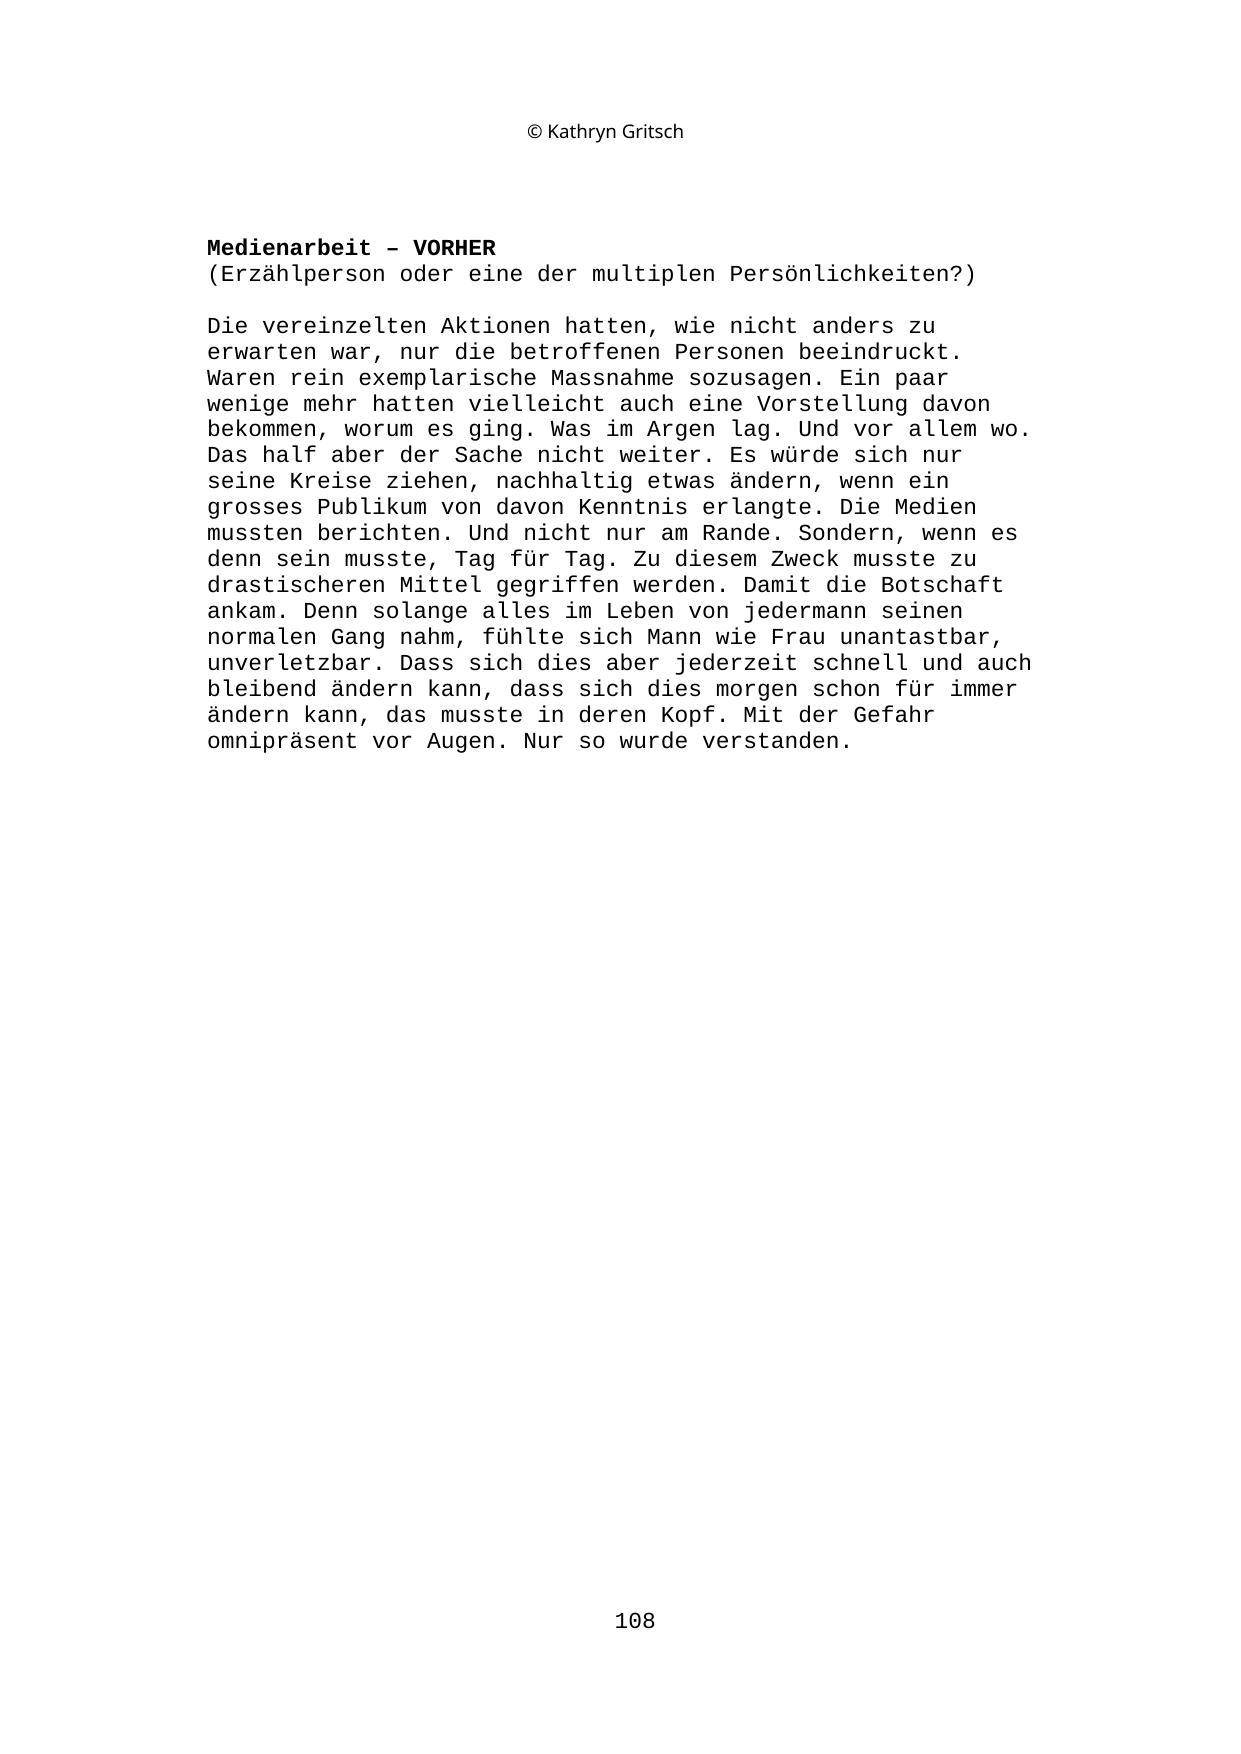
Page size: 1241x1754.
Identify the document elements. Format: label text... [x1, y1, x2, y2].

text Die vereinzelten Aktionen hatten, wie nicht anders zu erwarten war, nur die betroffenen Personen beeindruckt. Waren rein exemplarische Massnahme sozusagen. Ein paar wenige mehr hatten vielleicht auch eine Vorstellung davon bekommen, worum es ging. Was im Argen lag. Und vor allem wo. Das half aber der Sache nicht weiter. Es würde sich nur seine Kreise ziehen, nachhaltig etwas ändern, wenn ein grosses Publikum von davon Kenntnis erlangte. Die Medien mussten berichten. Und nicht nur am Rande. Sondern, wenn es denn sein musste, Tag für Tag. Zu diesem Zweck musste zu drastischeren Mittel gegriffen werden. Damit die Botschaft ankam. Denn solange alles im Leben von jedermann seinen normalen Gang nahm, fühlte sich Mann wie Frau unantastbar, unverletzbar. Dass sich dies aber jederzeit schnell und auch bleibend ändern kann, dass sich dies morgen schon für immer ändern kann, das musste in deren Kopf. Mit der Gefahr omnipräsent vor Augen. Nur so wurde verstanden. [207, 314, 1034, 755]
text (Erzählperson oder eine der multiplen Persönlichkeiten?) [207, 262, 1034, 288]
text Medienarbeit – VORHER [207, 236, 1034, 262]
